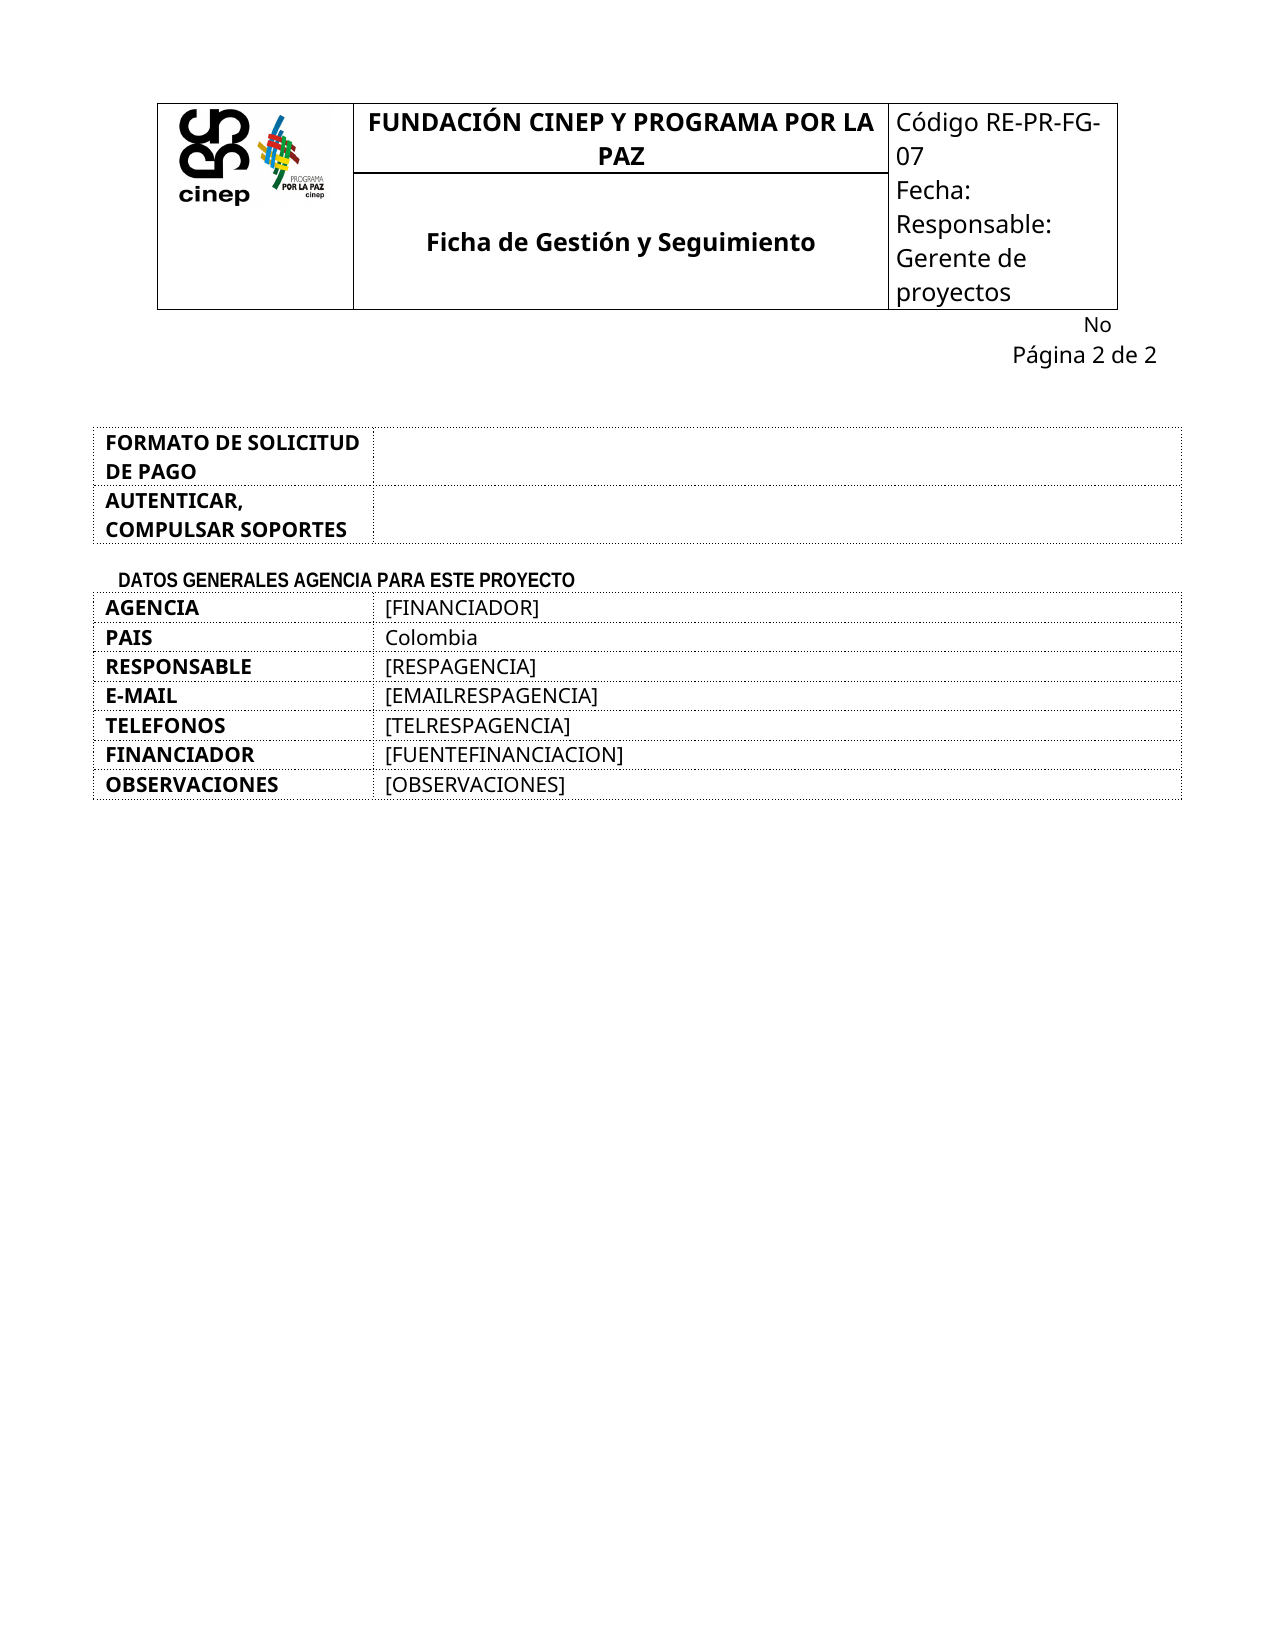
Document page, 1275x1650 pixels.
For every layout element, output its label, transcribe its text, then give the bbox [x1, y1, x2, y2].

table_cell [OBSERVACIONES] [374, 769, 1181, 798]
table_cell RESPONSABLE [94, 651, 373, 681]
table_cell [RESPAGENCIA] [374, 651, 1181, 681]
table_cell [EMAILRESPAGENCIA] [374, 681, 1181, 710]
table_cell E-MAIL [94, 681, 373, 710]
table_cell PAIS [94, 622, 373, 651]
table_cell [TELRESPAGENCIA] [374, 710, 1181, 739]
text DATOS GENERALES AGENCIA PARA ESTE PROYECTO [118, 568, 1157, 592]
table_cell TELEFONOS [94, 710, 373, 739]
table_cell [374, 485, 1181, 543]
table_cell FINANCIADOR [94, 740, 373, 769]
table_cell AUTENTICAR, COMPULSAR SOPORTES [94, 485, 373, 543]
table_cell [FUENTEFINANCIACION] [374, 740, 1181, 769]
table_cell FORMATO DE SOLICITUD DE PAGO [94, 427, 373, 485]
table_cell OBSERVACIONES [94, 769, 373, 798]
table_cell [374, 427, 1181, 485]
table_header [FINANCIADOR] [374, 592, 1181, 622]
table_header AGENCIA [94, 592, 373, 622]
picture [250, 104, 333, 207]
table_cell Colombia [374, 622, 1181, 651]
